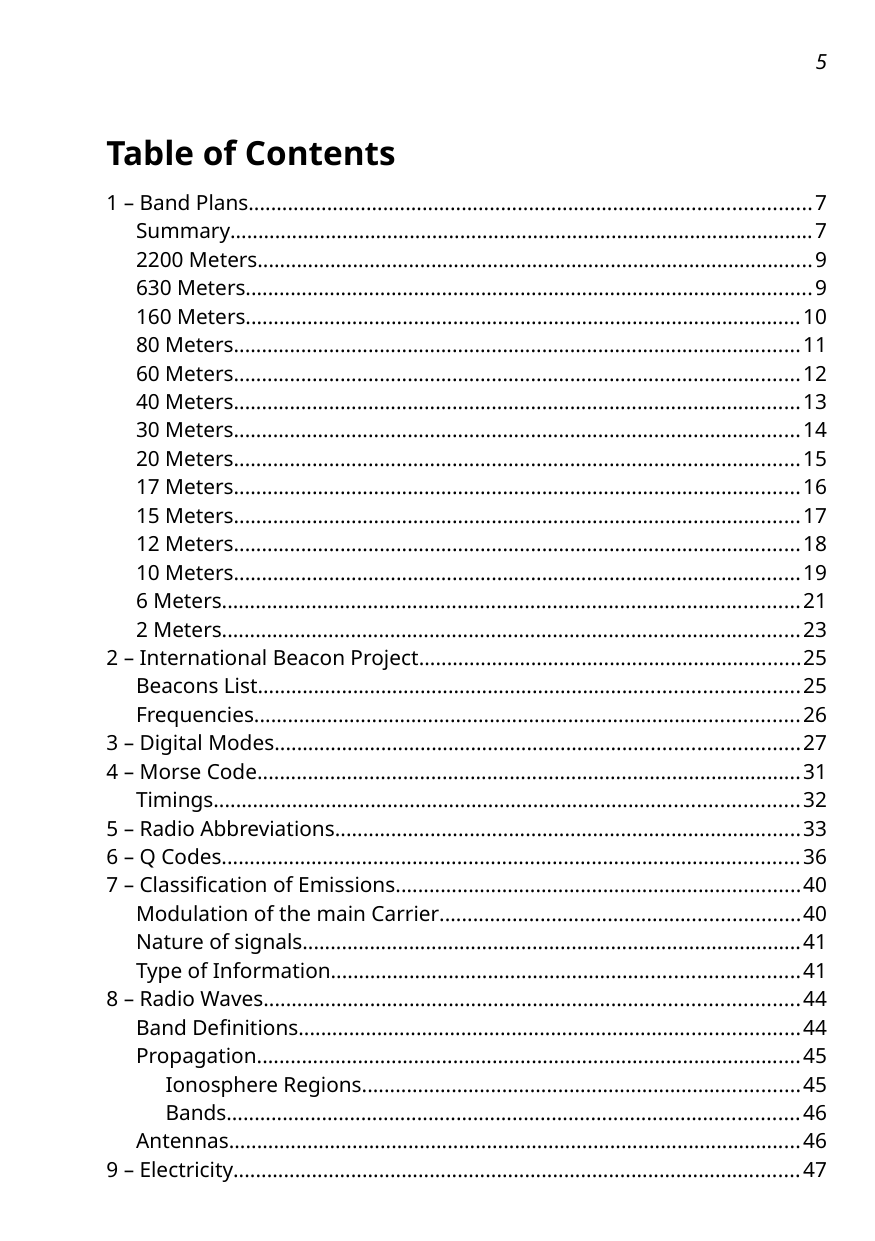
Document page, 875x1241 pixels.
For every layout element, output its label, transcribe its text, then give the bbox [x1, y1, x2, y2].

text Modulation of the main Carrier 40 [136, 899, 827, 927]
text 3 – Digital Modes 27 [106, 728, 827, 757]
text 40 Meters 13 [136, 387, 827, 416]
text 1 – Band Plans 7 [106, 188, 827, 217]
text Propagation 45 [136, 1041, 827, 1070]
text Nature of signals 41 [136, 927, 827, 956]
text Summary 7 [136, 217, 827, 245]
text 6 Meters 21 [136, 586, 827, 615]
text Beacons List 25 [136, 672, 827, 700]
text 20 Meters 15 [136, 444, 827, 472]
text 9 – Electricity 47 [106, 1155, 827, 1183]
text 6 – Q Codes 36 [106, 842, 827, 871]
text 2 Meters 23 [136, 615, 827, 643]
text 15 Meters 17 [136, 501, 827, 529]
text 2200 Meters 9 [136, 245, 827, 273]
text 10 Meters 19 [136, 558, 827, 586]
text Antennas 46 [136, 1127, 827, 1155]
text 4 – Morse Code 31 [106, 757, 827, 785]
subtitle Table of Contents [106, 130, 827, 176]
text 80 Meters 11 [136, 330, 827, 359]
text 7 – Classification of Emissions 40 [106, 871, 827, 899]
text 630 Meters 9 [136, 273, 827, 302]
text Band Definitions 44 [136, 1013, 827, 1041]
text 30 Meters 14 [136, 416, 827, 444]
text Frequencies 26 [136, 700, 827, 728]
text Ionosphere Regions 45 [165, 1070, 827, 1098]
text Bands 46 [165, 1098, 827, 1127]
text 160 Meters 10 [136, 302, 827, 330]
text 8 – Radio Waves 44 [106, 984, 827, 1013]
text 60 Meters 12 [136, 359, 827, 387]
text 17 Meters 16 [136, 472, 827, 501]
text 5 – Radio Abbreviations 33 [106, 814, 827, 842]
text Timings 32 [136, 785, 827, 814]
text Type of Information 41 [136, 956, 827, 984]
text 12 Meters 18 [136, 529, 827, 558]
text 2 – International Beacon Project 25 [106, 643, 827, 672]
